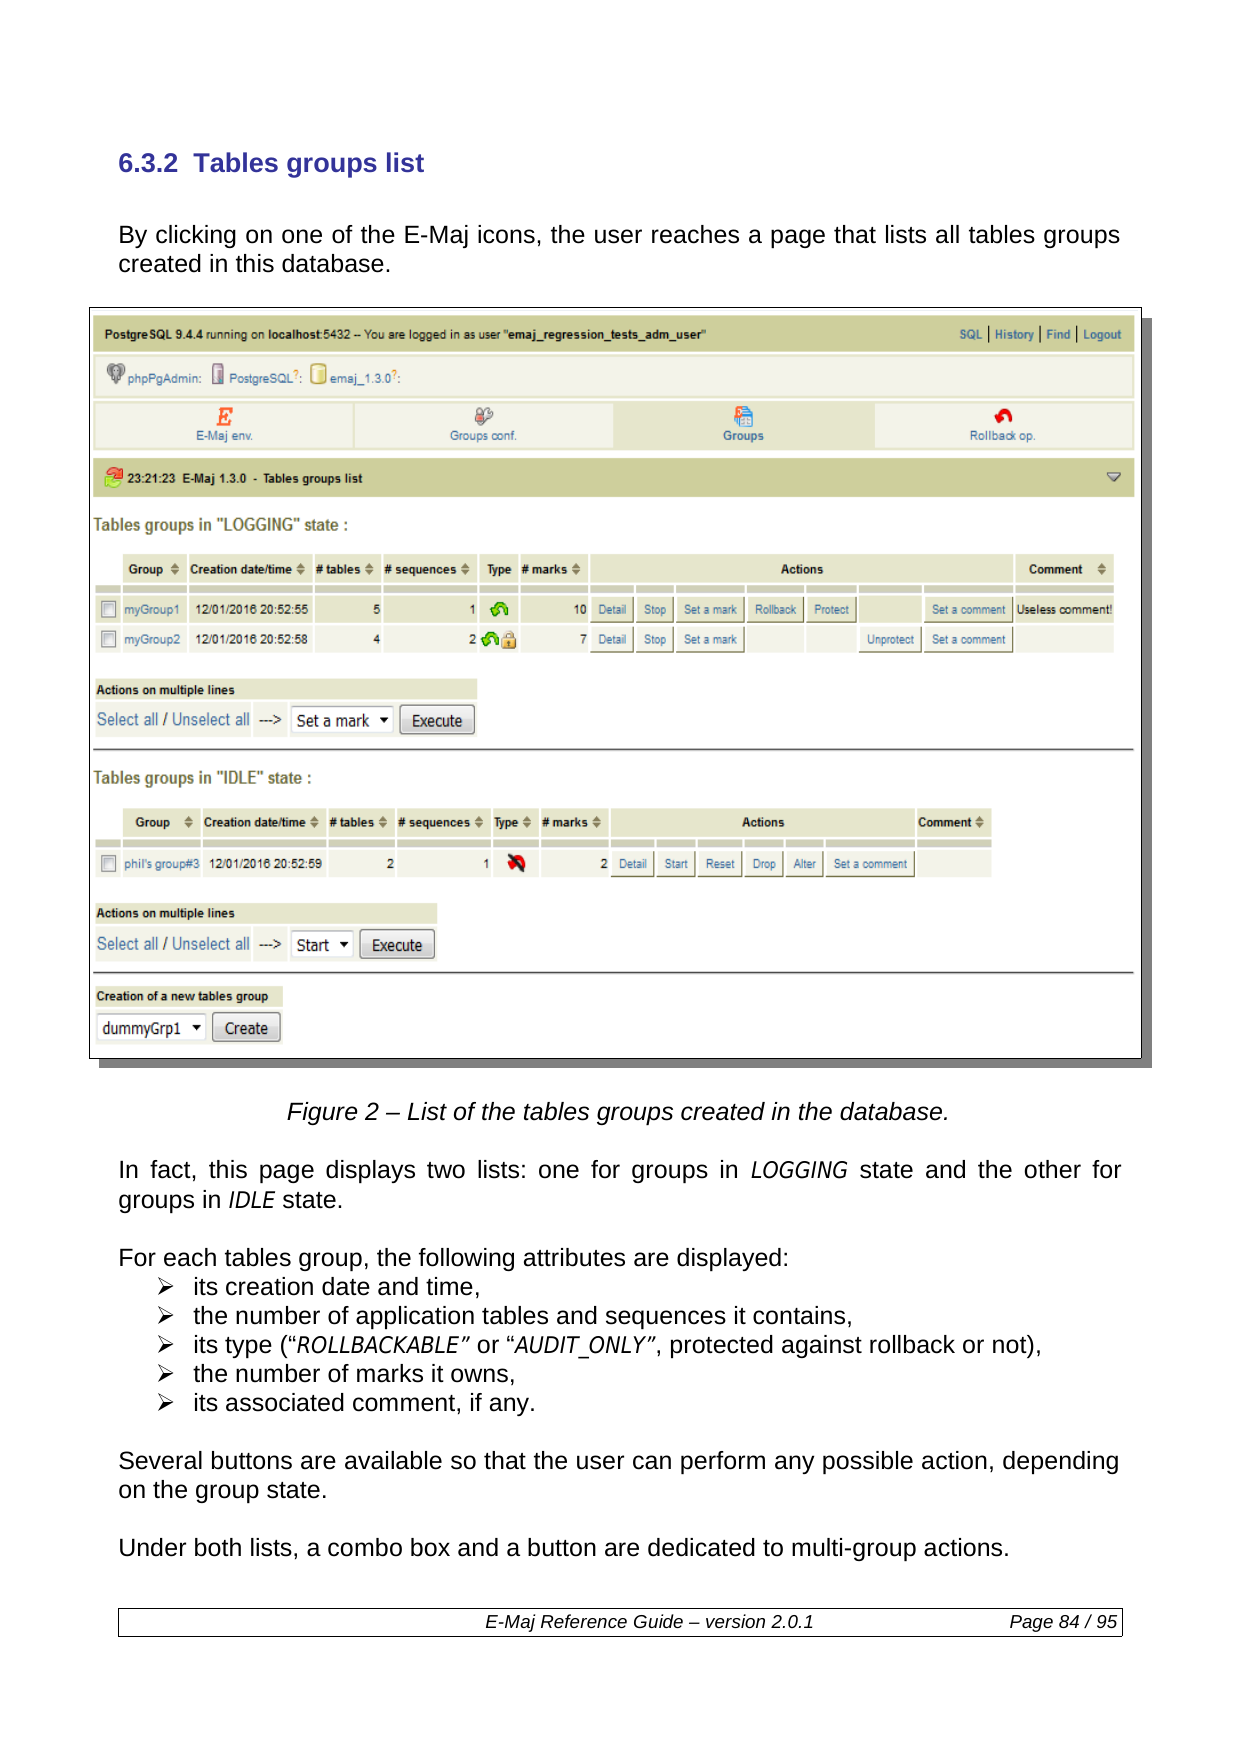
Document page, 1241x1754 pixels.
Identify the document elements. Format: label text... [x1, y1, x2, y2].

text Under both lists, a combo box and a button are dedicated to multi-group actions. [118, 1533, 1122, 1562]
text Several buttons are available so that the user can perform any possible action, depending on the group state. [118, 1446, 1122, 1504]
list the number of marks it owns, [156, 1359, 1122, 1388]
text In fact, this page displays two lists: one for groups in LOGGING state and the other for groups in IDLE state. [118, 1155, 1122, 1213]
list its associated comment, if any. [156, 1388, 1122, 1417]
subtitle Tables groups list [118, 147, 1122, 178]
picture [91, 310, 1138, 1055]
text By clicking on one of the E-Maj icons, the user reaches a page that lists all tables groups created in this database. [118, 220, 1122, 278]
text Figure 2 – List of the tables groups created in the database. [118, 1097, 1122, 1126]
list its type (“ROLLBACKABLE” or “AUDIT_ONLY”, protected against rollback or not), [156, 1330, 1122, 1359]
text For each tables group, the following attributes are displayed: [118, 1243, 1122, 1272]
list its creation date and time, [156, 1272, 1122, 1301]
list the number of application tables and sequences it contains, [156, 1301, 1122, 1330]
